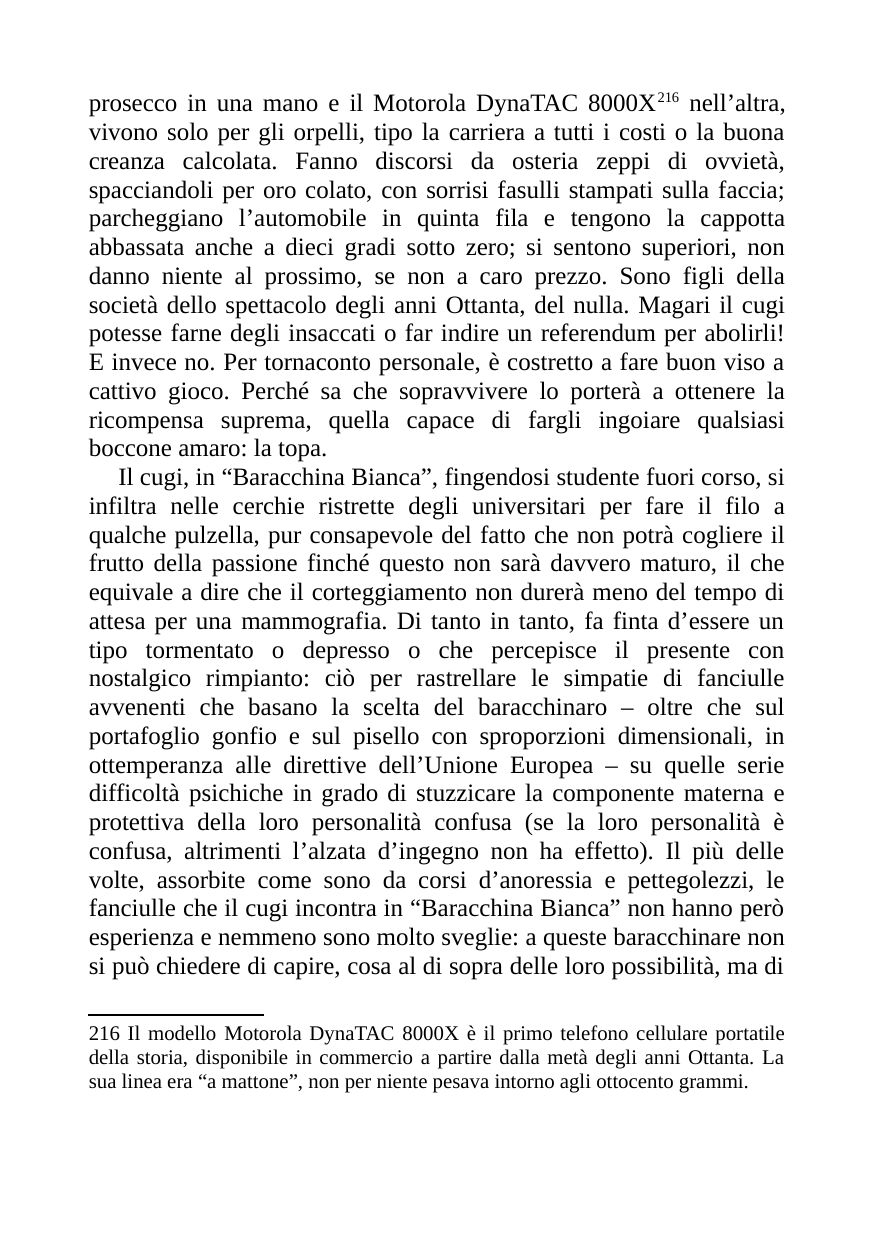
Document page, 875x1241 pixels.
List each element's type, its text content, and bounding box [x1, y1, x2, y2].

text Il modello Motorola DynaTAC 8000X è il primo telefono cellulare portatile della storia, disponibile in commercio a partire dalla metà degli anni Ottanta. La sua linea era “a mattone”, non per niente pesava intorno agli ottocento grammi. [88, 1021, 786, 1093]
text prosecco in una mano e il Motorola DynaTAC 8000X nell’altra, vivono solo per gli orpelli, tipo la carriera a tutti i costi o la buona creanza calcolata. Fanno discorsi da osteria zeppi di ovvietà, spacciandoli per oro colato, con sorrisi fasulli stampati sulla faccia; parcheggiano l’automobile in quinta fila e tengono la cappotta abbassata anche a dieci gradi sotto zero; si sentono superiori, non danno niente al prossimo, se non a caro prezzo. Sono figli della società dello spettacolo degli anni Ottanta, del nulla. Magari il cugi potesse farne degli insaccati o far indire un referendum per abolirli! E invece no. Per tornaconto personale, è costretto a fare buon viso a cattivo gioco. Perché sa che sopravvivere lo porterà a ottenere la ricompensa suprema, quella capace di fargli ingoiare qualsiasi boccone amaro: la topa. [88, 88, 786, 462]
text Il cugi, in “Baracchina Bianca”, fingendosi studente fuori corso, si infiltra nelle cerchie ristrette degli universitari per fare il filo a qualche pulzella, pur consapevole del fatto che non potrà cogliere il frutto della passione finché questo non sarà davvero maturo, il che equivale a dire che il corteggiamento non durerà meno del tempo di attesa per una mammografia. Di tanto in tanto, fa finta d’essere un tipo tormentato o depresso o che percepisce il presente con nostalgico rimpianto: ciò per rastrellare le simpatie di fanciulle avvenenti che basano la scelta del baracchinaro – oltre che sul portafoglio gonfio e sul pisello con sproporzioni dimensionali, in ottemperanza alle direttive dell’Unione Europea – su quelle serie difficoltà psichiche in grado di stuzzicare la componente materna e protettiva della loro personalità confusa (se la loro personalità è confusa, altrimenti l’alzata d’ingegno non ha effetto). Il più delle volte, assorbite come sono da corsi d’anoressia e pettegolezzi, le fanciulle che il cugi incontra in “Baracchina Bianca” non hanno però esperienza e nemmeno sono molto sveglie: a queste baracchinare non si può chiedere di capire, cosa al di sopra delle loro possibilità, ma di [88, 462, 786, 980]
